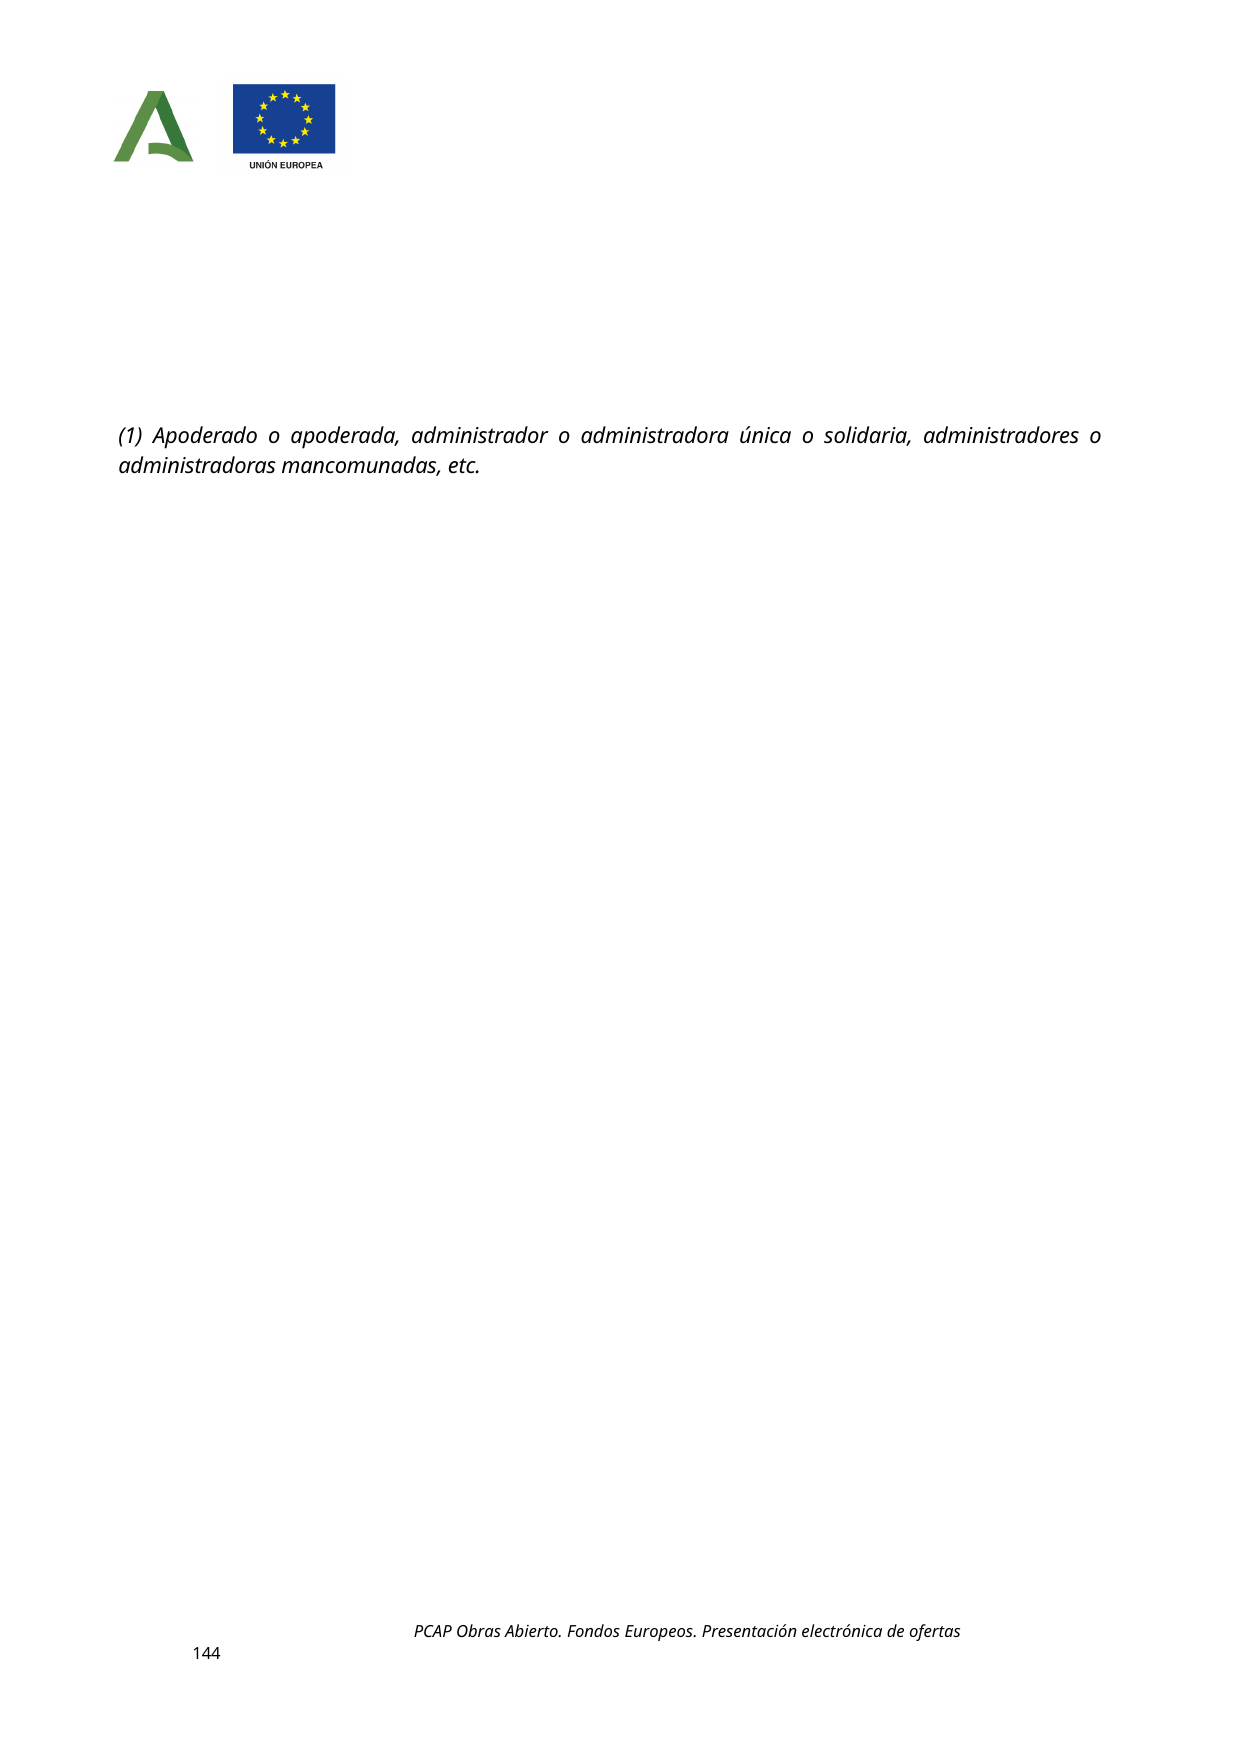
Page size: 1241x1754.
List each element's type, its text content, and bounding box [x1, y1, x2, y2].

text (1) Apoderado o apoderada, administrador o administradora única o solidaria, administradores o administradoras mancomunadas, etc. [118, 420, 1104, 479]
picture [221, 78, 347, 176]
picture [109, 86, 198, 166]
